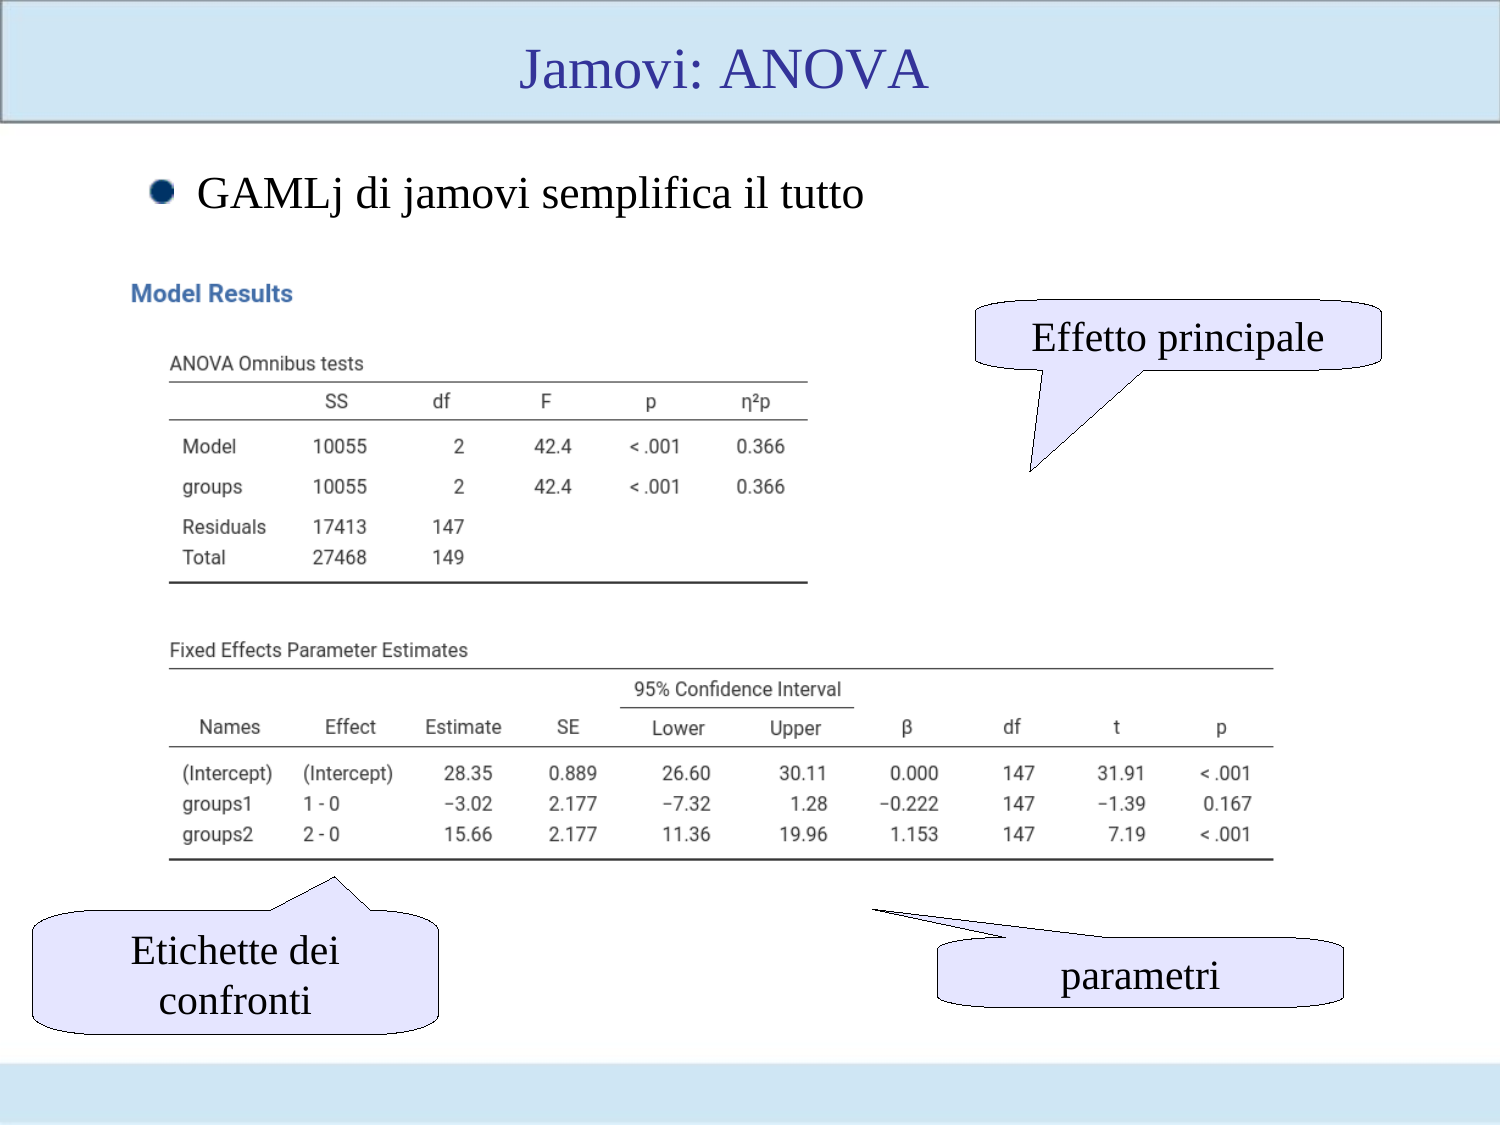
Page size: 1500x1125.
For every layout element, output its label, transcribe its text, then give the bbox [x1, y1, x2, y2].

text_box Effetto principale [975, 299, 1382, 472]
text_box GAMLj di jamovi semplifica il tutto [132, 155, 1377, 226]
picture [0, 0, 1500, 1125]
title Jamovi: ANOVA [49, 0, 1400, 130]
text_box parametri [872, 909, 1344, 1008]
text_box Etichette dei confronti [32, 876, 439, 1035]
